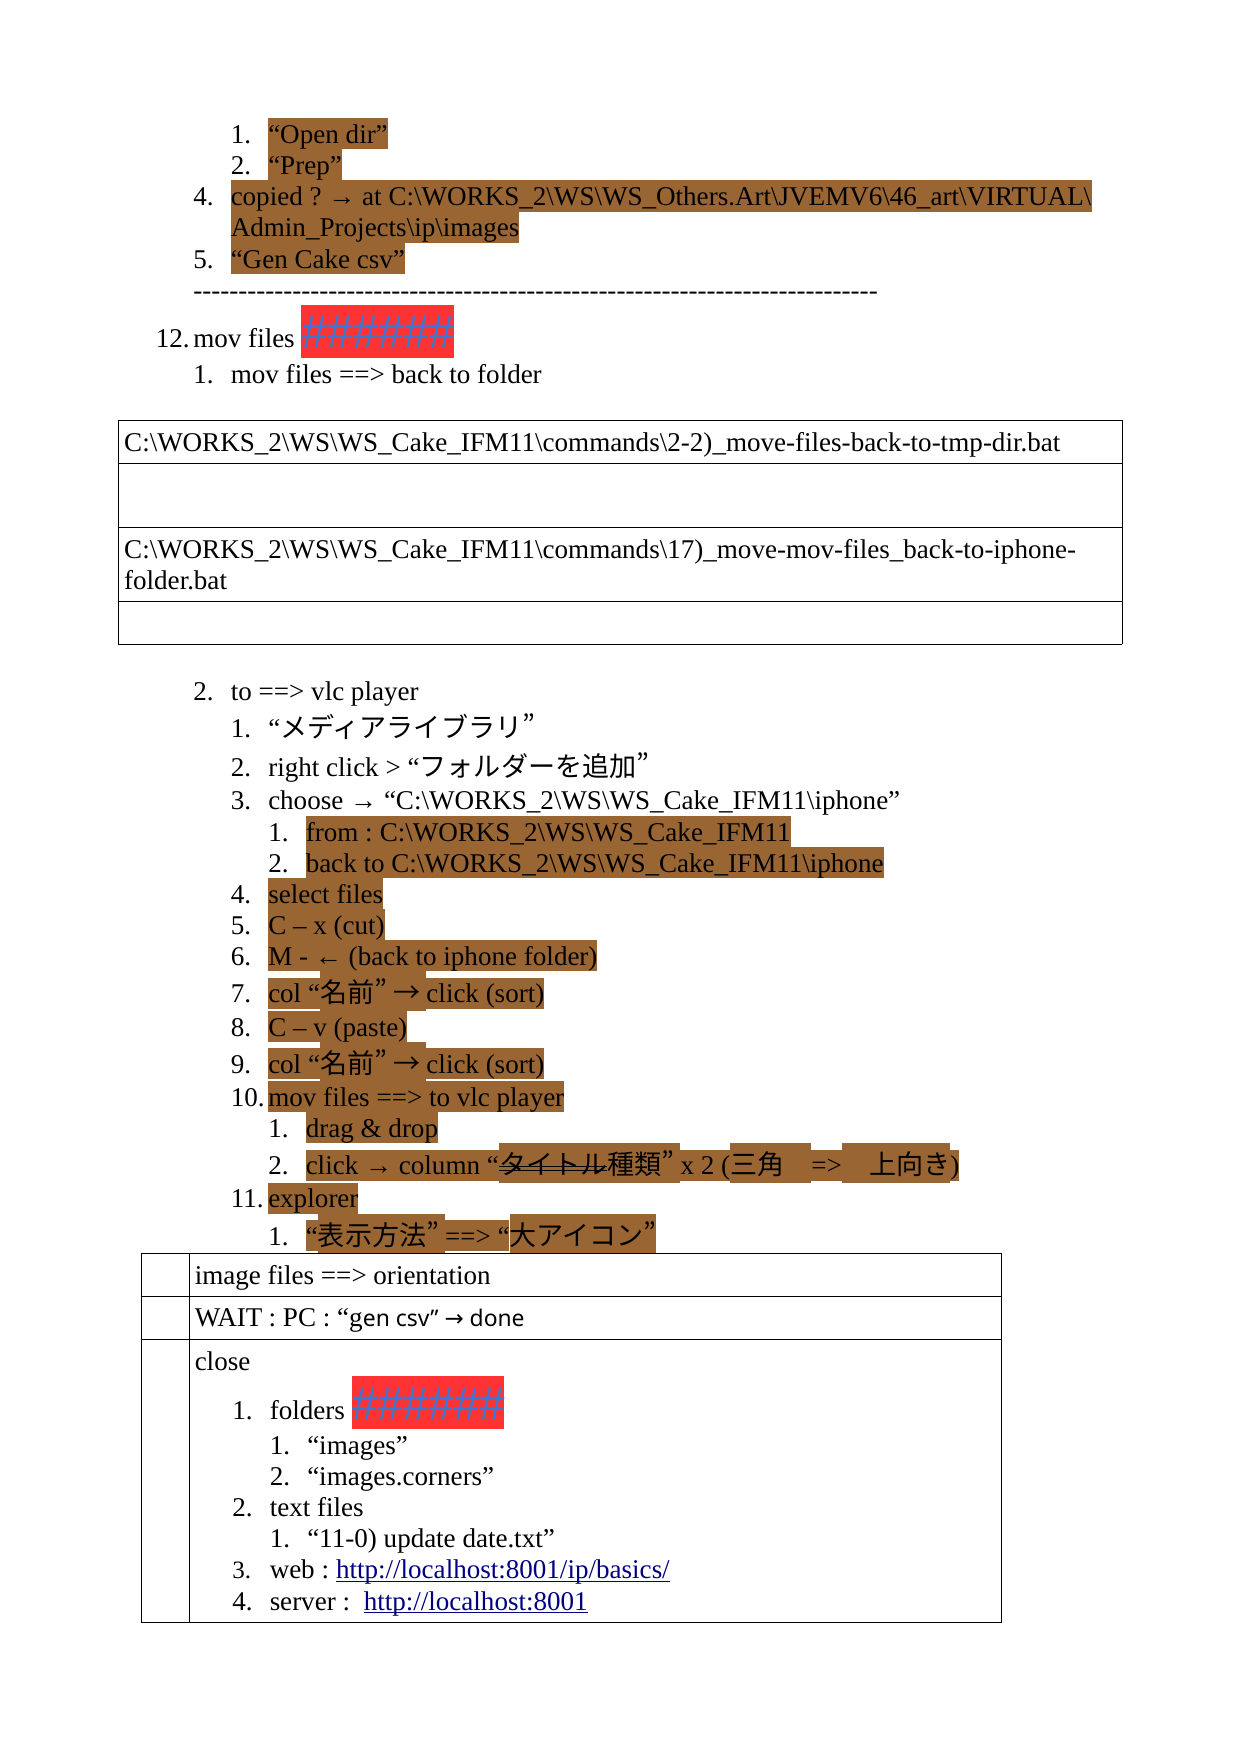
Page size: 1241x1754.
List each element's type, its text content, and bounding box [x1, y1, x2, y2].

table_header C:\WORKS_2\WS\WS_Cake_IFM11\commands\2-2)_move-files-back-to-tmp-dir.bat [119, 421, 1122, 463]
list copied ? → at C:\WORKS_2\WS\WS_Others.Art\JVEMV6\46_art\VIRTUAL\Admin_Projects\ip\images [193, 180, 1122, 243]
list “メディアライブラリ” [231, 706, 1122, 745]
table_cell close folders ###### “images” “images.corners” text files “11-0) update date.txt” web : http://localhost:8001/ip/basics/ server : http://localhost:8001 [190, 1340, 1001, 1622]
list right click > “フォルダーを追加” [231, 745, 1122, 784]
list “Prep” [231, 149, 1122, 180]
list “Gen Cake csv” [193, 243, 1122, 274]
list click → column “タイトル種類” x 2 (三角 => 上向き) [268, 1143, 1122, 1183]
list col “名前” → click (sort) [231, 1042, 1122, 1081]
list col “名前” → click (sort) [231, 971, 1122, 1011]
table_cell [119, 464, 1122, 527]
table_header [142, 1254, 189, 1296]
list mov files ###### [156, 305, 1122, 358]
list back to C:\WORKS_2\WS\WS_Cake_IFM11\iphone [268, 847, 1122, 878]
list “表示方法” ==> “大アイコン” [268, 1214, 1122, 1253]
table_cell [142, 1297, 189, 1339]
table_header image files ==> orientation [190, 1254, 1001, 1296]
list choose → “C:\WORKS_2\WS\WS_Cake_IFM11\iphone” [231, 784, 1122, 816]
table_cell WAIT : PC : “gen csv” → done [190, 1297, 1001, 1339]
list explorer [231, 1183, 1122, 1214]
list select files [231, 878, 1122, 909]
list to ==> vlc player [193, 675, 1122, 706]
table_cell [142, 1340, 189, 1622]
list ---------------------------------------------------------------------------- [156, 274, 1122, 305]
list drag & drop [268, 1112, 1122, 1143]
table_cell C:\WORKS_2\WS\WS_Cake_IFM11\commands\17)_move-mov-files_back-to-iphone-folder.bat [119, 528, 1122, 601]
list mov files ==> back to folder [193, 358, 1122, 389]
list C – x (cut) [231, 909, 1122, 940]
list “Open dir” [231, 118, 1122, 149]
list C – v (paste) [231, 1011, 1122, 1042]
list from : C:\WORKS_2\WS\WS_Cake_IFM11 [268, 816, 1122, 847]
list mov files ==> to vlc player [231, 1081, 1122, 1112]
table_cell [119, 602, 1122, 643]
list M - ← (back to iphone folder) [231, 940, 1122, 971]
